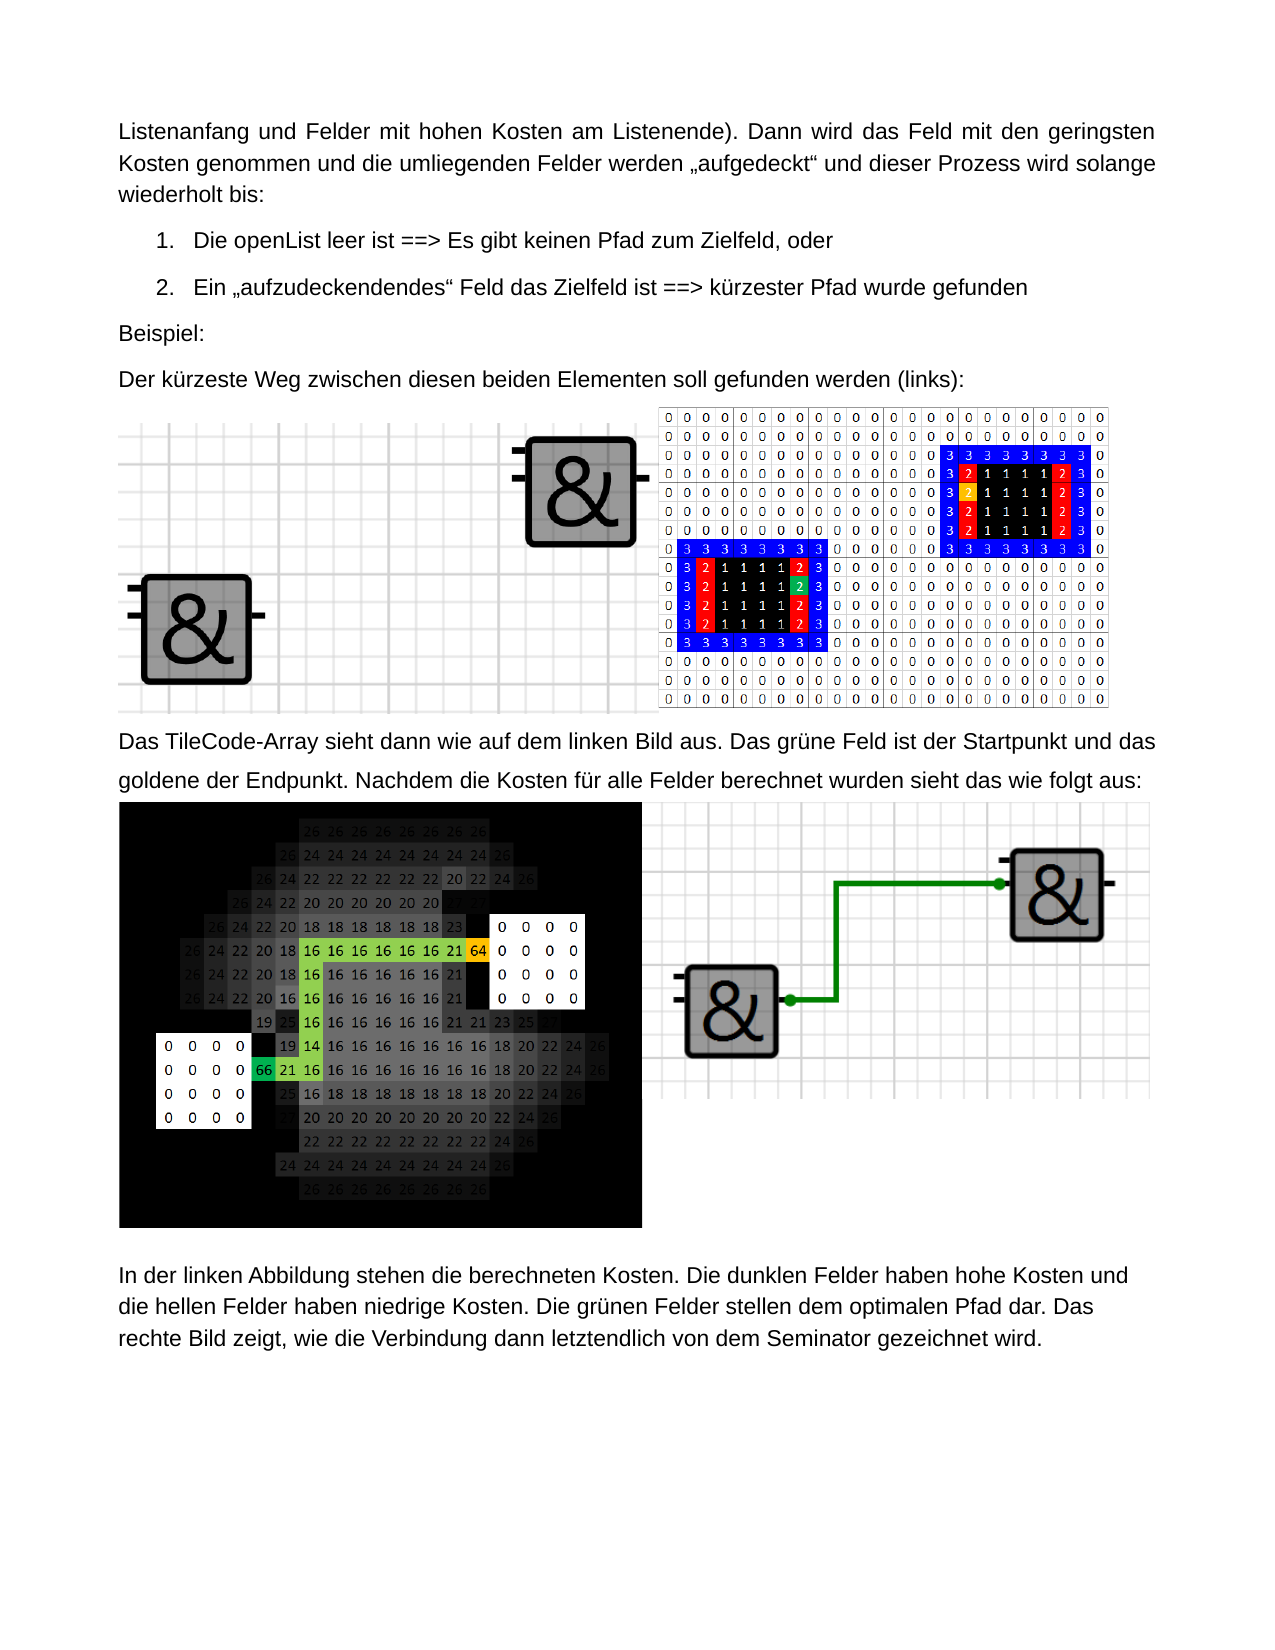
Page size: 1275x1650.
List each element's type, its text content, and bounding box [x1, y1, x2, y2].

text Beispiel: [118, 320, 1157, 346]
picture [119, 802, 1150, 1228]
text Listenanfang und Felder mit hohen Kosten am Listenende). Dann wird das Feld mit den geringsten Kosten genommen und die umliegenden Felder werden „aufgedeckt“ und dieser Prozess wird solange wiederholt bis: [118, 118, 1157, 208]
text In der linken Abbildung stehen die berechneten Kosten. Die dunklen Felder haben hohe Kosten und die hellen Felder haben niedrige Kosten. Die grünen Felder stellen dem optimalen Pfad dar. Das rechte Bild zeigt, wie die Verbindung dann letztendlich von dem Seminator gezeichnet wird. [118, 1262, 1157, 1351]
list Ein „aufzudeckendendes“ Feld das Zielfeld ist ==> kürzester Pfad wurde gefunden [156, 273, 1157, 300]
text Der kürzeste Weg zwischen diesen beiden Elementen soll gefunden werden (links): [118, 366, 1157, 392]
text Das TileCode-Array sieht dann wie auf dem linken Bild aus. Das grüne Feld ist der Startpunkt und das goldene der Endpunkt. Nachdem die Kosten für alle Felder berechnet wurden sieht das wie folgt aus: [118, 728, 1157, 794]
list Die openList leer ist ==> Es gibt keinen Pfad zum Zielfeld, oder [156, 227, 1157, 254]
picture [118, 407, 1109, 714]
